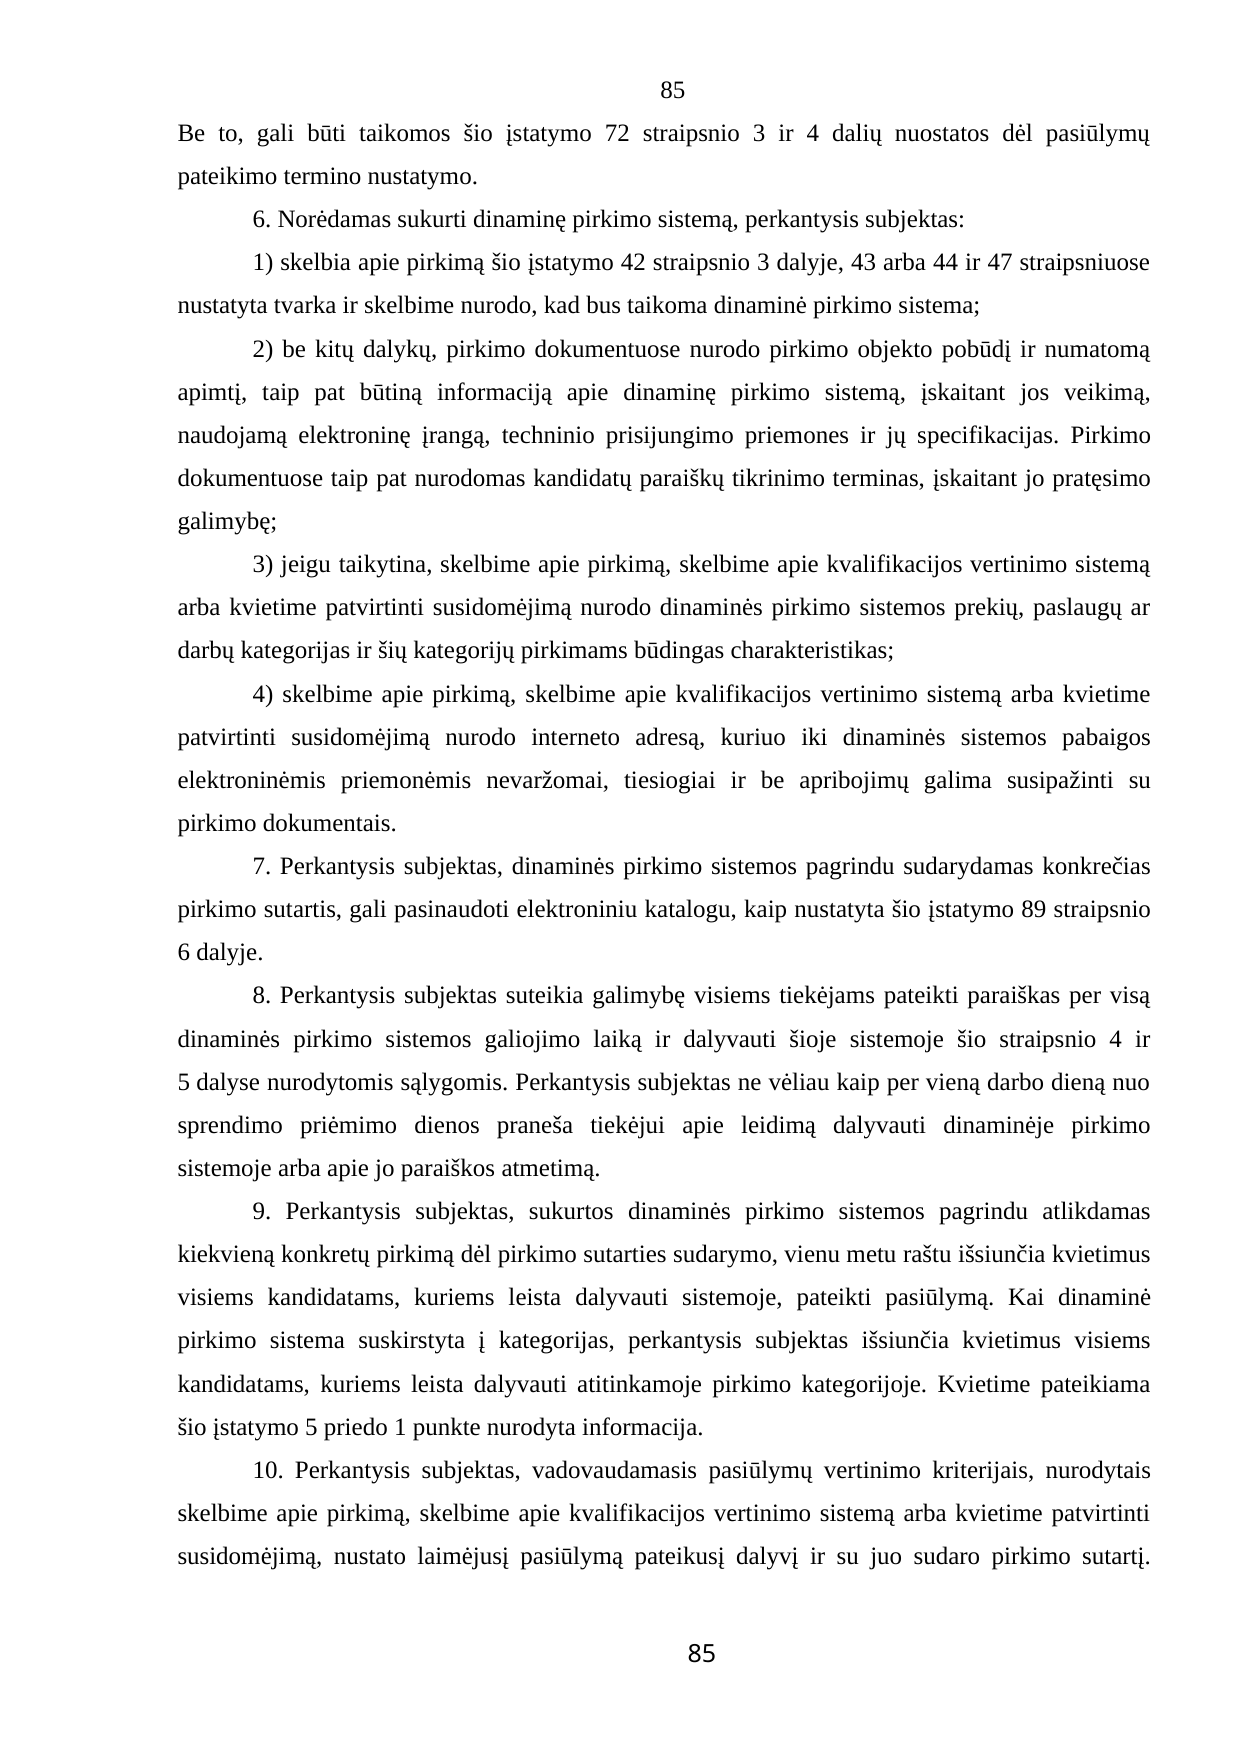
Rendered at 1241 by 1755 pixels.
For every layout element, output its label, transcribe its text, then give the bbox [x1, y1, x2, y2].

text 6. Norėdamas sukurti dinaminę pirkimo sistemą, perkantysis subjektas: [177, 204, 1152, 233]
text 3) jeigu taikytina, skelbime apie pirkimą, skelbime apie kvalifikacijos vertinimo sistemą arba kvietime patvirtinti susidomėjimą nurodo dinaminės pirkimo sistemos prekių, paslaugų ar darbų kategorijas ir šių kategorijų pirkimams būdingas charakteristikas; [177, 549, 1152, 664]
text 10. Perkantysis subjektas, vadovaudamasis pasiūlymų vertinimo kriterijais, nurodytais skelbime apie pirkimą, skelbime apie kvalifikacijos vertinimo sistemą arba kvietime patvirtinti susidomėjimą, nustato laimėjusį pasiūlymą pateikusį dalyvį ir su juo sudaro pirkimo sutartį. [177, 1455, 1152, 1570]
text 7. Perkantysis subjektas, dinaminės pirkimo sistemos pagrindu sudarydamas konkrečias pirkimo sutartis, gali pasinaudoti elektroniniu katalogu, kaip nustatyta šio įstatymo 89 straipsnio 6 dalyje. [177, 851, 1152, 966]
text Be to, gali būti taikomos šio įstatymo 72 straipsnio 3 ir 4 dalių nuostatos dėl pasiūlymų pateikimo termino nustatymo. [177, 118, 1152, 190]
text 2) be kitų dalykų, pirkimo dokumentuose nurodo pirkimo objekto pobūdį ir numatomą apimtį, taip pat būtiną informaciją apie dinaminę pirkimo sistemą, įskaitant jos veikimą, naudojamą elektroninę įrangą, techninio prisijungimo priemones ir jų specifikacijas. Pirkimo dokumentuose taip pat nurodomas kandidatų paraiškų tikrinimo terminas, įskaitant jo pratęsimo galimybę; [177, 334, 1152, 535]
text 8. Perkantysis subjektas suteikia galimybę visiems tiekėjams pateikti paraiškas per visą dinaminės pirkimo sistemos galiojimo laiką ir dalyvauti šioje sistemoje šio straipsnio 4 ir 5 dalyse nurodytomis sąlygomis. Perkantysis subjektas ne vėliau kaip per vieną darbo dieną nuo sprendimo priėmimo dienos praneša tiekėjui apie leidimą dalyvauti dinaminėje pirkimo sistemoje arba apie jo paraiškos atmetimą. [177, 981, 1152, 1182]
text 9. Perkantysis subjektas, sukurtos dinaminės pirkimo sistemos pagrindu atlikdamas kiekvieną konkretų pirkimą dėl pirkimo sutarties sudarymo, vienu metu raštu išsiunčia kvietimus visiems kandidatams, kuriems leista dalyvauti sistemoje, pateikti pasiūlymą. Kai dinaminė pirkimo sistema suskirstyta į kategorijas, perkantysis subjektas išsiunčia kvietimus visiems kandidatams, kuriems leista dalyvauti atitinkamoje pirkimo kategorijoje. Kvietime pateikiama šio įstatymo 5 priedo 1 punkte nurodyta informacija. [177, 1196, 1152, 1441]
text 4) skelbime apie pirkimą, skelbime apie kvalifikacijos vertinimo sistemą arba kvietime patvirtinti susidomėjimą nurodo interneto adresą, kuriuo iki dinaminės sistemos pabaigos elektroninėmis priemonėmis nevaržomai, tiesiogiai ir be apribojimų galima susipažinti su pirkimo dokumentais. [177, 679, 1152, 837]
text 1) skelbia apie pirkimą šio įstatymo 42 straipsnio 3 dalyje, 43 arba 44 ir 47 straipsniuose nustatyta tvarka ir skelbime nurodo, kad bus taikoma dinaminė pirkimo sistema; [177, 247, 1152, 319]
